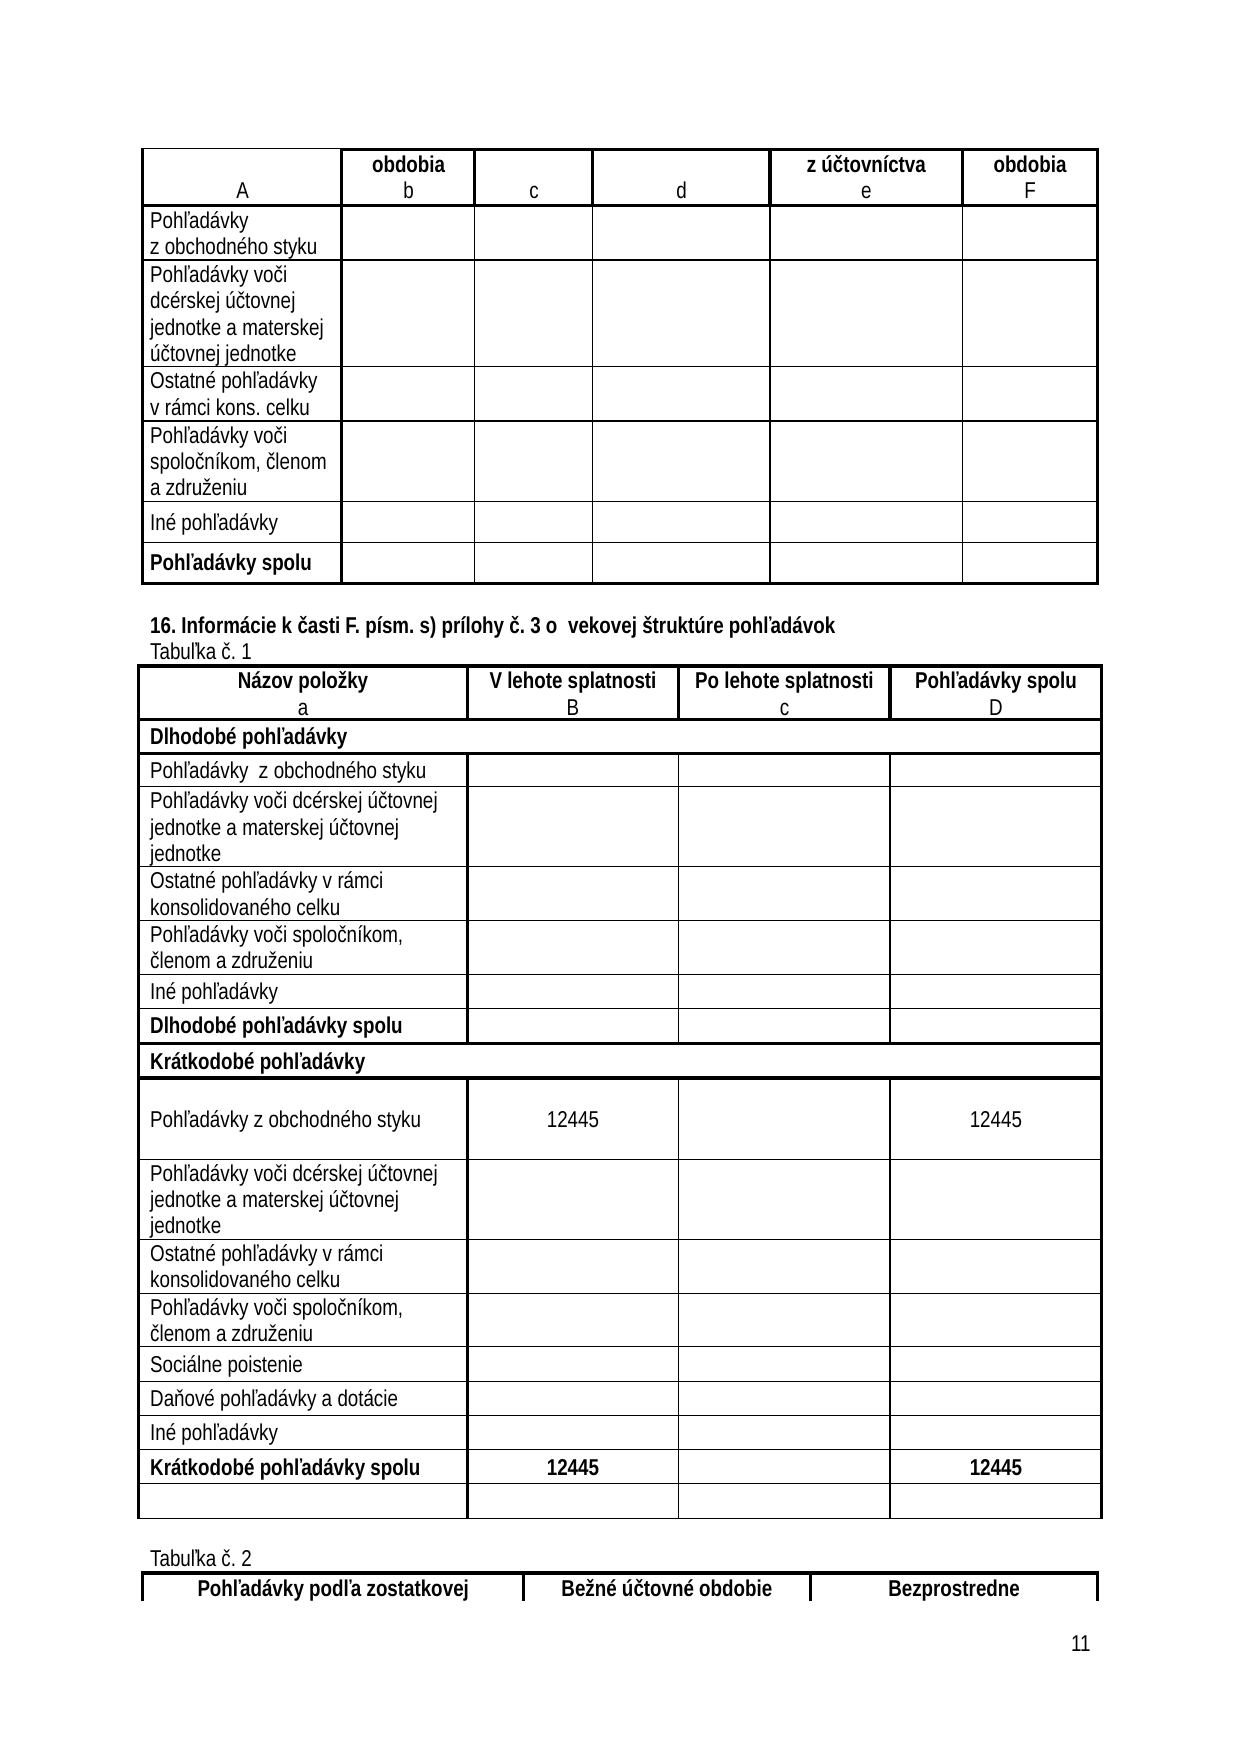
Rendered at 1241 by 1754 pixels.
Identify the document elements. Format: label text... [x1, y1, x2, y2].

table_cell [679, 1347, 889, 1381]
table_cell 12445 [469, 1450, 678, 1483]
table_cell Pohľadávky z obchodného styku [140, 755, 466, 786]
table_cell Daňové pohľadávky a dotácie [140, 1382, 466, 1415]
table_cell Iné pohľadávky [140, 975, 466, 1008]
table_cell Sociálne poistenie [140, 1347, 466, 1381]
table_header Názov položky [140, 668, 466, 694]
table_cell [679, 867, 889, 920]
table_cell [771, 207, 962, 259]
table_header Pohľadávky spolu [892, 668, 1100, 694]
table_cell [891, 975, 1100, 1008]
table_cell 12445 [891, 1450, 1100, 1483]
table_cell Ostatné pohľadávky v rámci konsolidovaného celku [140, 867, 466, 920]
table_header Po lehote splatnosti [680, 668, 888, 694]
table_cell [963, 502, 1096, 542]
table_cell [679, 1416, 889, 1449]
table_header Bežné účtovné obdobie [525, 1575, 809, 1601]
table_cell [891, 1347, 1100, 1381]
table_cell b [343, 177, 473, 203]
table_cell [469, 1240, 678, 1292]
table_cell [469, 1416, 678, 1449]
table_header Bezprostredne [812, 1575, 1096, 1601]
table_cell [343, 207, 474, 259]
table_cell Ostatné pohľadávky v rámci konsolidovaného celku [140, 1240, 466, 1292]
table_cell [679, 1484, 889, 1518]
table_cell [771, 543, 962, 582]
table_cell [343, 261, 474, 366]
table_cell [679, 755, 889, 786]
table_cell [343, 543, 474, 582]
table_header V lehote splatnosti [469, 668, 677, 694]
table_cell a [140, 694, 466, 717]
table_cell c [476, 177, 591, 203]
table_cell B [469, 694, 677, 717]
table_cell [771, 422, 962, 501]
table_cell [891, 1294, 1100, 1346]
table_cell [963, 261, 1096, 366]
table_cell [343, 367, 474, 420]
table_cell [891, 787, 1100, 866]
table_cell [891, 1160, 1100, 1239]
table_cell [469, 1484, 678, 1518]
table_cell Pohľadávky voči dcérskej účtovnej jednotke a materskej účtovnej jednotke [144, 261, 340, 366]
table_cell [679, 1240, 889, 1292]
table_cell obdobia [964, 151, 1096, 177]
table_cell [469, 921, 678, 974]
table_cell [140, 1484, 466, 1518]
table_cell Iné pohľadávky [144, 502, 340, 542]
table_cell [593, 207, 769, 259]
table_cell [343, 422, 474, 501]
table_cell obdobia [343, 151, 473, 177]
table_cell [679, 1160, 889, 1239]
table_cell Pohľadávky voči dcérskej účtovnej jednotke a materskej účtovnej jednotke [140, 1160, 466, 1239]
table_cell [475, 543, 592, 582]
table_cell Pohľadávky z obchodného styku [140, 1080, 466, 1159]
table_cell [594, 151, 768, 177]
table_cell [475, 207, 592, 259]
table_cell [679, 1080, 889, 1159]
table_cell Dlhodobé pohľadávky spolu [140, 1009, 466, 1042]
table_cell [593, 502, 769, 542]
table_cell [891, 867, 1100, 920]
table_cell e [772, 177, 961, 203]
table_cell [475, 261, 592, 366]
table_cell Ostatné pohľadávky v rámci kons. celku [144, 367, 340, 420]
table_cell Krátkodobé pohľadávky spolu [140, 1450, 466, 1483]
table_cell [891, 1009, 1100, 1042]
table_cell [679, 787, 889, 866]
table_cell [475, 422, 592, 501]
table_cell [469, 1294, 678, 1346]
table_cell [476, 151, 591, 177]
table_cell [469, 787, 678, 866]
table_cell [679, 1450, 889, 1483]
table_cell [343, 502, 474, 542]
table_cell [679, 1382, 889, 1415]
table_cell [679, 921, 889, 974]
table_cell [963, 207, 1096, 259]
table_cell [469, 975, 678, 1008]
table_cell Iné pohľadávky [140, 1416, 466, 1449]
table_cell D [892, 694, 1100, 717]
table_cell A [144, 177, 340, 203]
table_cell Pohľadávky spolu [144, 543, 340, 582]
table_header Pohľadávky podľa zostatkovej [144, 1575, 522, 1601]
table_cell [469, 755, 678, 786]
table_cell [771, 261, 962, 366]
table_cell [771, 367, 962, 420]
table_cell [891, 921, 1100, 974]
table_cell [963, 367, 1096, 420]
table_cell Dlhodobé pohľadávky [140, 721, 1100, 752]
table_cell 12445 [891, 1080, 1100, 1159]
table_cell Pohľadávky z obchodného styku [144, 207, 340, 259]
table_cell [469, 1382, 678, 1415]
table_cell [469, 1009, 678, 1042]
table_cell [771, 502, 962, 542]
table_cell Pohľadávky voči spoločníkom, členom a združeniu [140, 1294, 466, 1346]
table_cell [593, 422, 769, 501]
table_cell [475, 502, 592, 542]
table_cell c [680, 694, 888, 717]
text Tabuľka č. 1 [150, 638, 1090, 664]
table_cell [891, 1484, 1100, 1518]
table_cell z účtovníctva [772, 151, 961, 177]
table_cell d [594, 177, 768, 203]
table_cell [891, 1240, 1100, 1292]
table_cell [593, 261, 769, 366]
table_cell [963, 543, 1096, 582]
table_cell Pohľadávky voči spoločníkom, členom a združeniu [140, 921, 466, 974]
table_cell Krátkodobé pohľadávky [140, 1045, 1100, 1076]
table_cell [679, 975, 889, 1008]
table_cell Pohľadávky voči spoločníkom, členom a združeniu [144, 422, 340, 501]
table_cell [469, 1347, 678, 1381]
table_cell Pohľadávky voči dcérskej účtovnej jednotke a materskej účtovnej jednotke [140, 787, 466, 866]
table_cell [891, 755, 1100, 786]
table_cell [593, 543, 769, 582]
table_cell F [964, 177, 1096, 203]
table_cell [679, 1009, 889, 1042]
table_cell 12445 [469, 1080, 678, 1159]
table_cell [891, 1382, 1100, 1415]
table_cell [469, 1160, 678, 1239]
table_cell [593, 367, 769, 420]
table_cell [891, 1416, 1100, 1449]
table_cell [475, 367, 592, 420]
table_cell [679, 1294, 889, 1346]
table_cell [963, 422, 1096, 501]
table_cell [469, 867, 678, 920]
title 16. Informácie k časti F. písm. s) prílohy č. 3 o vekovej štruktúre pohľadávok [150, 612, 1090, 638]
title Tabuľka č. 2 [150, 1545, 1090, 1571]
